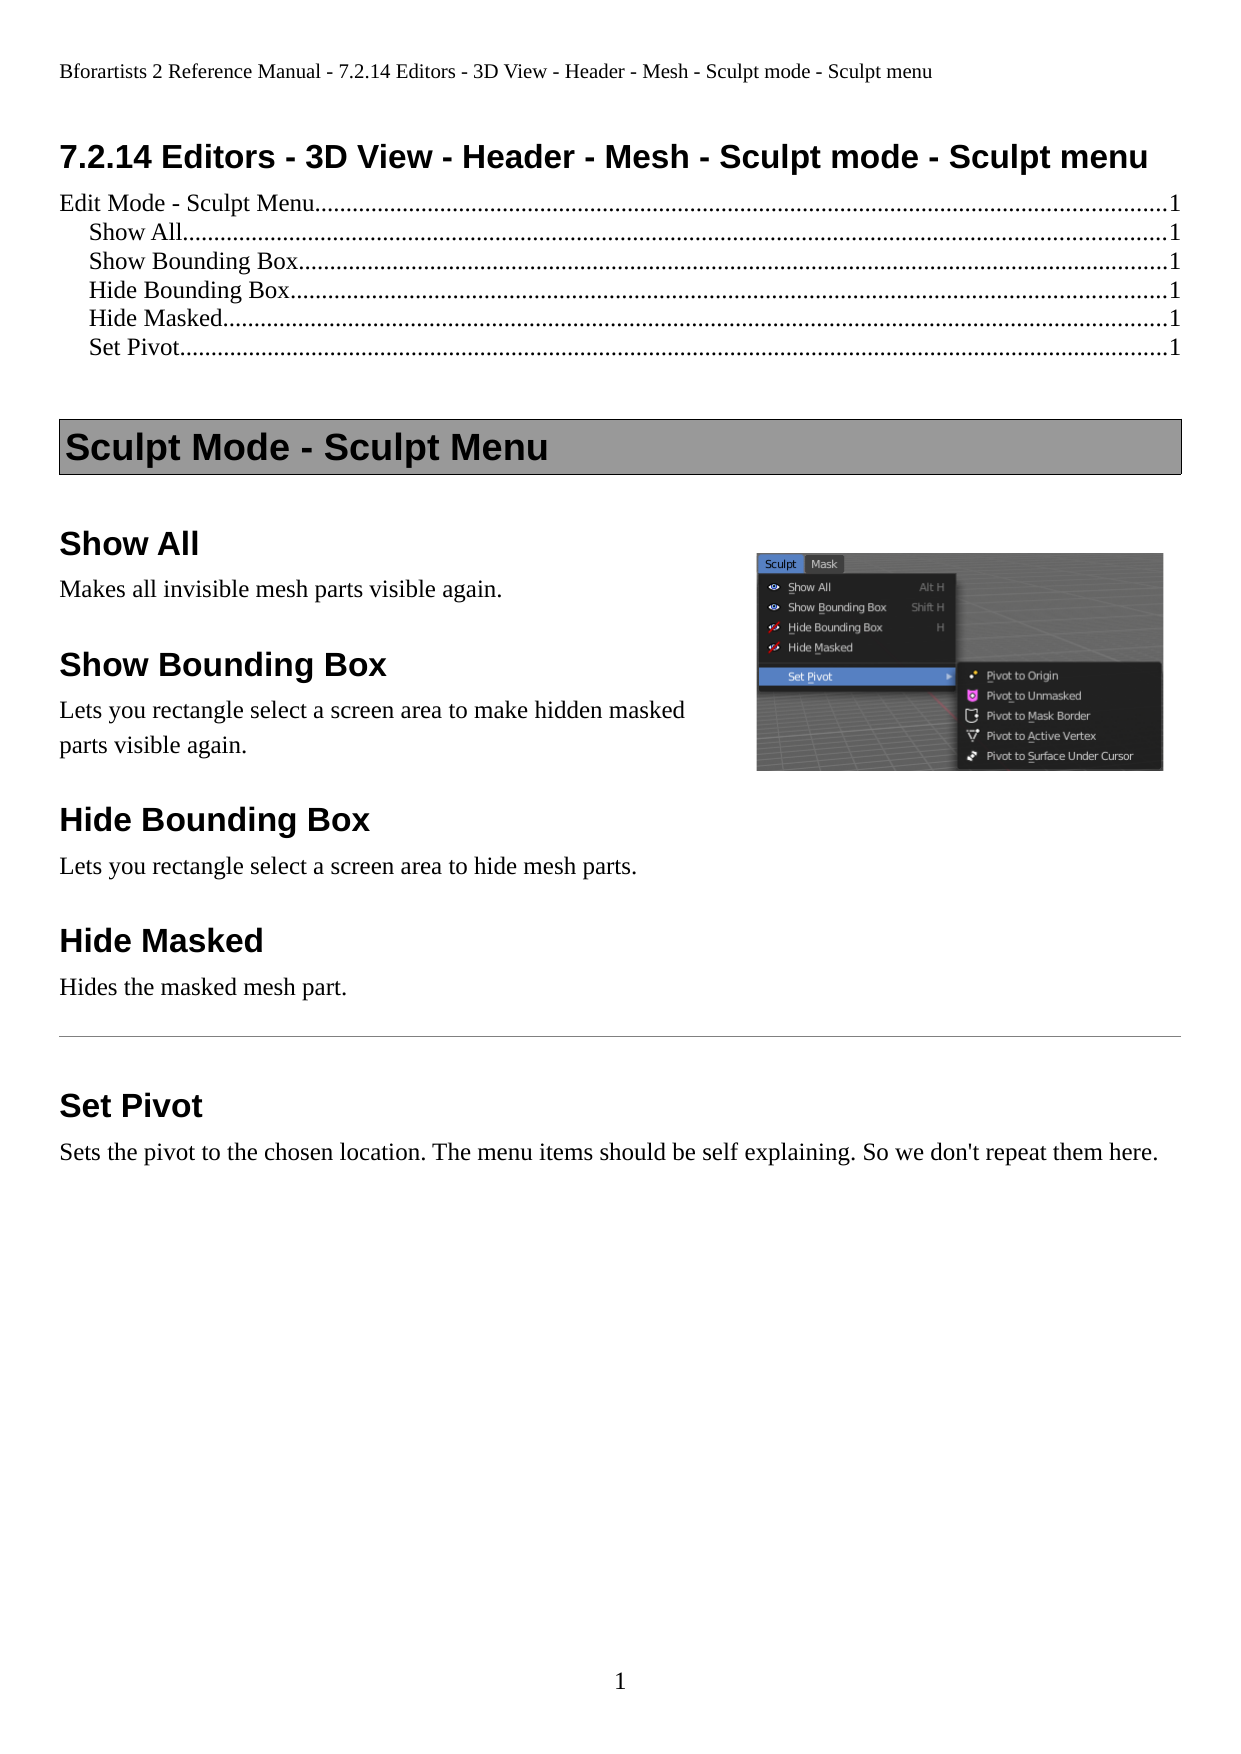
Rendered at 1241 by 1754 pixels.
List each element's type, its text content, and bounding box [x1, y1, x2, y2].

subtitle Show Bounding Box [59, 644, 756, 683]
text Set Pivot 1 [88, 332, 1181, 361]
subtitle Hide Masked [59, 921, 1181, 960]
subtitle [1164, 644, 1181, 683]
text Show All 1 [88, 217, 1181, 246]
text Makes all invisible mesh parts visible again. [59, 574, 756, 603]
text Hide Masked 1 [88, 303, 1181, 332]
text Sets the pivot to the chosen location. The menu items should be self explaining. So we don't repeat them here. [59, 1137, 1181, 1166]
text Hide Bounding Box 1 [88, 275, 1181, 303]
text Show Bounding Box 1 [88, 246, 1181, 275]
picture [756, 553, 1164, 771]
table_header Sculpt Mode - Sculpt Menu [60, 420, 1181, 474]
subtitle Hide Bounding Box [59, 800, 1181, 839]
subtitle Show All [59, 523, 1181, 562]
text Lets you rectangle select a screen area to make hidden masked parts visible again. [59, 696, 756, 759]
text Edit Mode - Sculpt Menu 1 [59, 188, 1181, 217]
text Lets you rectangle select a screen area to hide mesh parts. [59, 851, 1181, 880]
text Hides the masked mesh part. [59, 972, 1181, 1001]
subtitle Set Pivot [59, 1086, 1181, 1125]
subtitle 7.2.14 Editors - 3D View - Header - Mesh - Sculpt mode - Sculpt menu [59, 138, 1181, 176]
